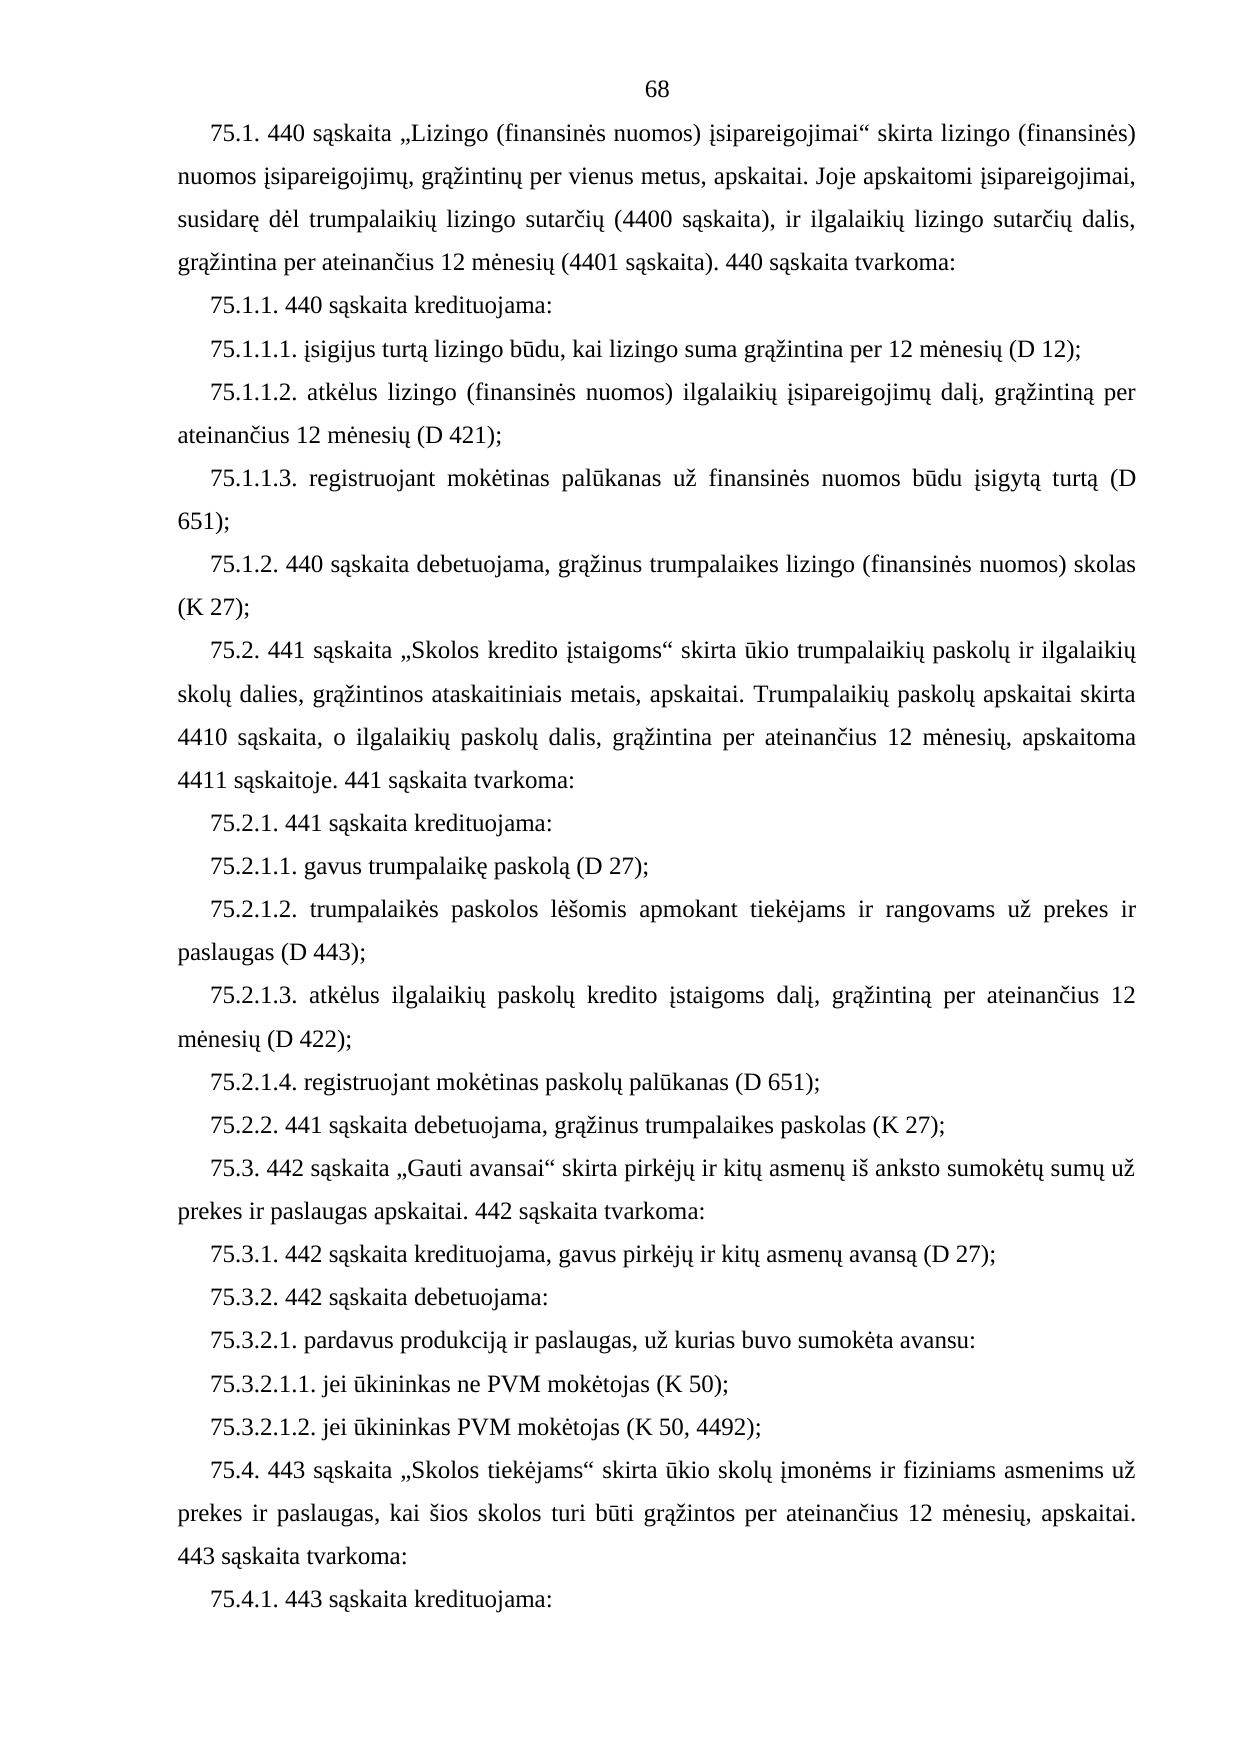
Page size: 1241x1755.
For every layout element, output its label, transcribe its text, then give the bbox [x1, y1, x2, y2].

text 75.1.2. 440 sąskaita debetuojama, grąžinus trumpalaikes lizingo (finansinės nuomos) skolas (K 27); [177, 549, 1137, 621]
text 75.1.1.3. registruojant mokėtinas palūkanas už finansinės nuomos būdu įsigytą turtą (D 651); [177, 463, 1137, 535]
text 75.4. 443 sąskaita „Skolos tiekėjams“ skirta ūkio skolų įmonėms ir fiziniams asmenims už prekes ir paslaugas, kai šios skolos turi būti grąžintos per ateinančius 12 mėnesių, apskaitai. 443 sąskaita tvarkoma: [177, 1455, 1137, 1570]
text 75.3. 442 sąskaita „Gauti avansai“ skirta pirkėjų ir kitų asmenų iš anksto sumokėtų sumų už prekes ir paslaugas apskaitai. 442 sąskaita tvarkoma: [177, 1153, 1137, 1225]
text 75.2.1.2. trumpalaikės paskolos lėšomis apmokant tiekėjams ir rangovams už prekes ir paslaugas (D 443); [177, 894, 1137, 966]
text 75.2.2. 441 sąskaita debetuojama, grąžinus trumpalaikes paskolas (K 27); [177, 1110, 1137, 1139]
text 75.2.1.4. registruojant mokėtinas paskolų palūkanas (D 651); [177, 1067, 1137, 1096]
text 75.3.1. 442 sąskaita kredituojama, gavus pirkėjų ir kitų asmenų avansą (D 27); [177, 1239, 1137, 1268]
text 75.1.1.2. atkėlus lizingo (finansinės nuomos) ilgalaikių įsipareigojimų dalį, grąžintiną per ateinančius 12 mėnesių (D 421); [177, 377, 1137, 449]
text 75.4.1. 443 sąskaita kredituojama: [177, 1584, 1137, 1613]
text 75.1. 440 sąskaita „Lizingo (finansinės nuomos) įsipareigojimai“ skirta lizingo (finansinės) nuomos įsipareigojimų, grąžintinų per vienus metus, apskaitai. Joje apskaitomi įsipareigojimai, susidarę dėl trumpalaikių lizingo sutarčių (4400 sąskaita), ir ilgalaikių lizingo sutarčių dalis, grąžintina per ateinančius 12 mėnesių (4401 sąskaita). 440 sąskaita tvarkoma: [177, 118, 1137, 276]
text 75.2.1. 441 sąskaita kredituojama: [177, 808, 1137, 837]
text 75.1.1.1. įsigijus turtą lizingo būdu, kai lizingo suma grąžintina per 12 mėnesių (D 12); [177, 334, 1137, 362]
text 75.3.2. 442 sąskaita debetuojama: [177, 1282, 1137, 1311]
text 75.3.2.1.1. jei ūkininkas ne PVM mokėtojas (K 50); [177, 1369, 1137, 1397]
text 75.2. 441 sąskaita „Skolos kredito įstaigoms“ skirta ūkio trumpalaikių paskolų ir ilgalaikių skolų dalies, grąžintinos ataskaitiniais metais, apskaitai. Trumpalaikių paskolų apskaitai skirta 4410 sąskaita, o ilgalaikių paskolų dalis, grąžintina per ateinančius 12 mėnesių, apskaitoma 4411 sąskaitoje. 441 sąskaita tvarkoma: [177, 636, 1137, 794]
text 75.1.1. 440 sąskaita kredituojama: [177, 291, 1137, 319]
text 75.3.2.1.2. jei ūkininkas PVM mokėtojas (K 50, 4492); [177, 1412, 1137, 1441]
text 75.2.1.3. atkėlus ilgalaikių paskolų kredito įstaigoms dalį, grąžintiną per ateinančius 12 mėnesių (D 422); [177, 981, 1137, 1052]
text 75.3.2.1. pardavus produkciją ir paslaugas, už kurias buvo sumokėta avansu: [177, 1326, 1137, 1354]
text 75.2.1.1. gavus trumpalaikę paskolą (D 27); [177, 851, 1137, 880]
